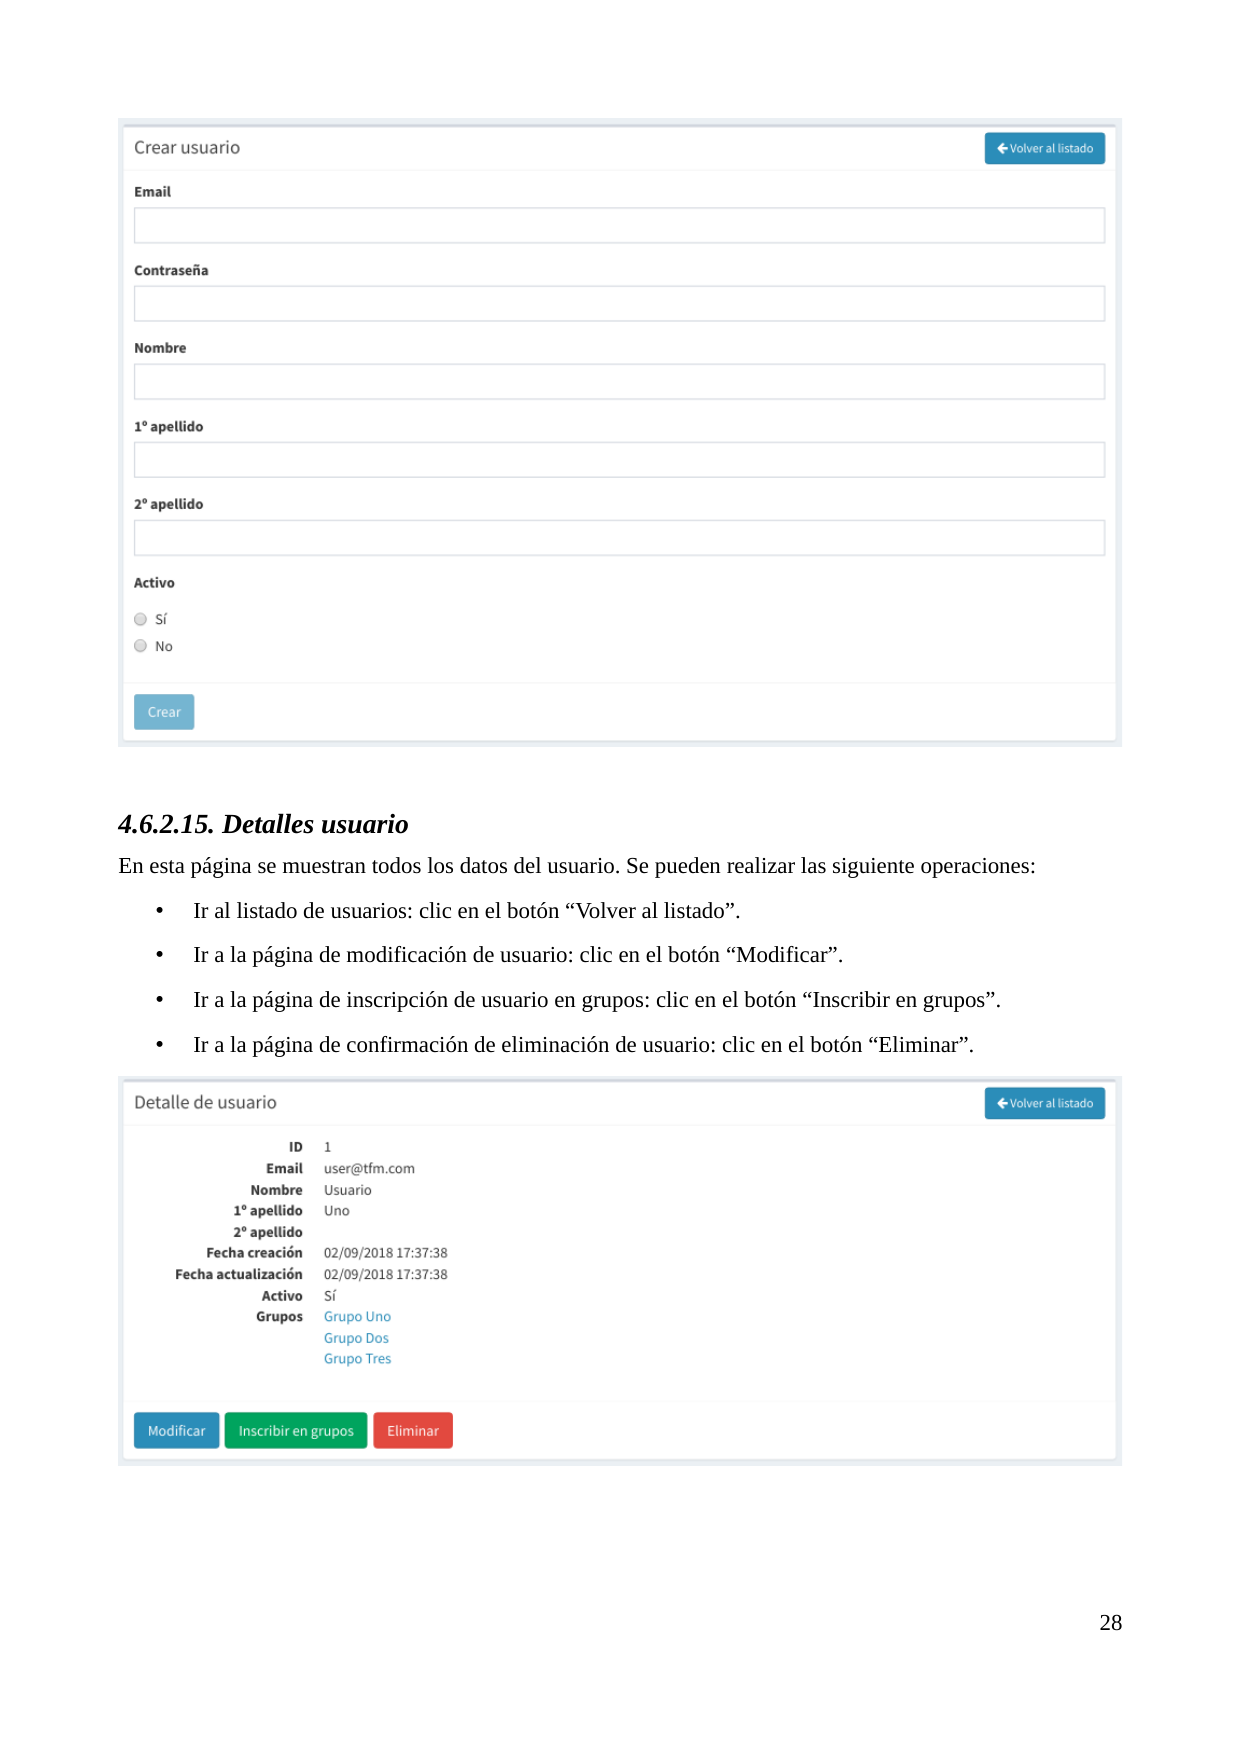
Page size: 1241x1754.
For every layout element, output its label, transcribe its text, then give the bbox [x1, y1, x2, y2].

list Ir a la página de modificación de usuario: clic en el botón “Modificar”. [156, 942, 1122, 968]
text En esta página se muestran todos los datos del usuario. Se pueden realizar las siguiente operaciones: [118, 852, 1122, 878]
list Ir al listado de usuarios: clic en el botón “Volver al listado”. [156, 897, 1122, 923]
subtitle 4.6.2.15. Detalles usuario [118, 808, 1122, 839]
picture [118, 1076, 1123, 1466]
list Ir a la página de confirmación de eliminación de usuario: clic en el botón “Eliminar”. [156, 1031, 1122, 1057]
list Ir a la página de inscripción de usuario en grupos: clic en el botón “Inscribir en grupos”. [156, 986, 1122, 1013]
picture [118, 118, 1123, 747]
